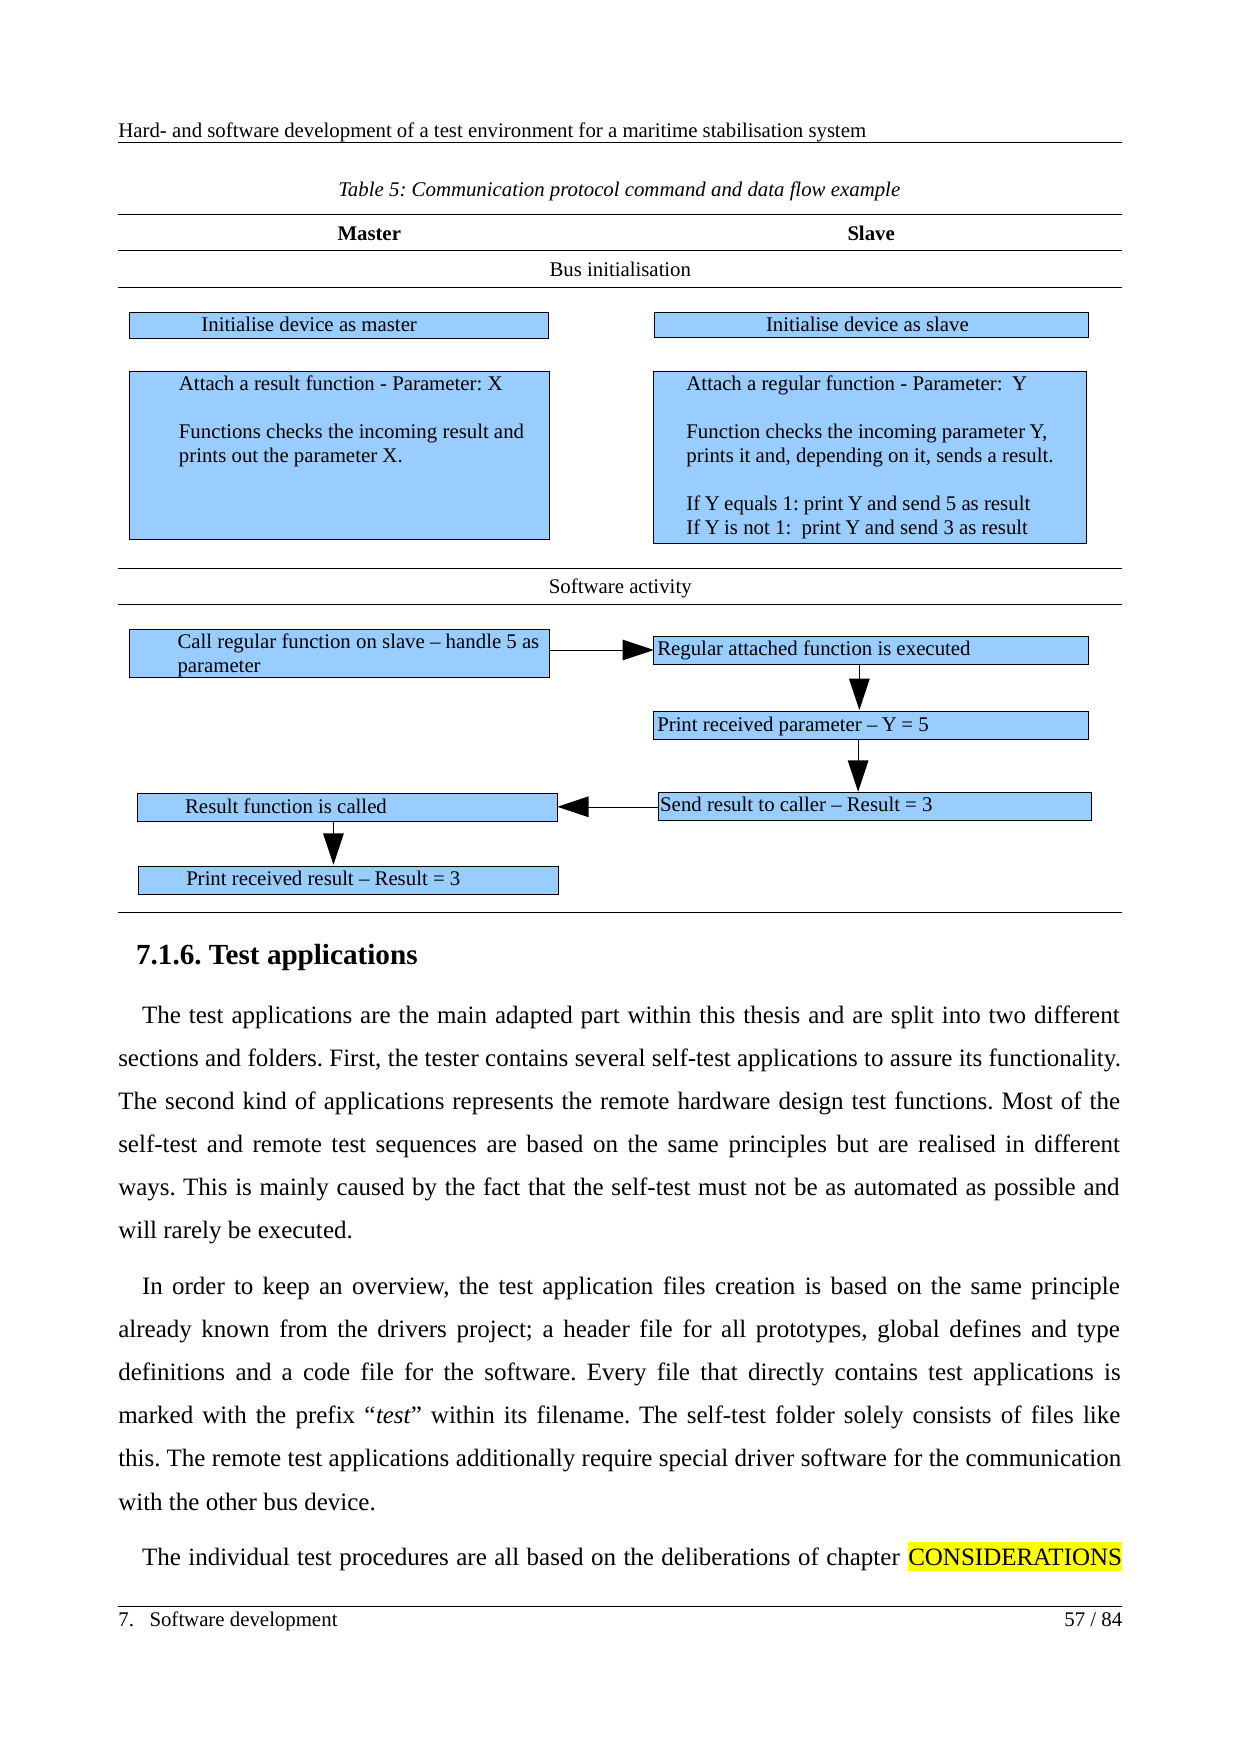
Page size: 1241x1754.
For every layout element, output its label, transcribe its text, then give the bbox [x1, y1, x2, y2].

table_cell [620, 605, 1122, 912]
text The test applications are the main adapted part within this thesis and are split into two different sections and folders. First, the tester contains several self-test applications to assure its functionality. The second kind of applications represents the remote hardware design test functions. Most of the self-test and remote test sequences are based on the same principles but are realised in different ways. This is mainly caused by the fact that the self-test must not be as automated as possible and will rarely be executed. [118, 1000, 1122, 1244]
table_cell [620, 288, 1122, 568]
text Table 5: Communication protocol command and data flow example [118, 177, 1122, 201]
table_cell [118, 605, 620, 912]
table_header Master [118, 215, 620, 250]
table_cell Software activity [118, 569, 1122, 604]
subtitle Test applications [118, 937, 1122, 970]
table_header Slave [620, 215, 1122, 250]
text The individual test procedures are all based on the deliberations of chapter CONSIDERATIONS [118, 1542, 1122, 1571]
table_cell [118, 288, 620, 568]
table_cell Bus initialisation [118, 251, 1122, 287]
text In order to keep an overview, the test application files creation is based on the same principle already known from the drivers project; a header file for all prototypes, global defines and type definitions and a code file for the software. Every file that directly contains test applications is marked with the prefix “test” within its filename. The self-test folder solely consists of files like this. The remote test applications additionally require special driver software for the communication with the other bus device. [118, 1271, 1122, 1515]
